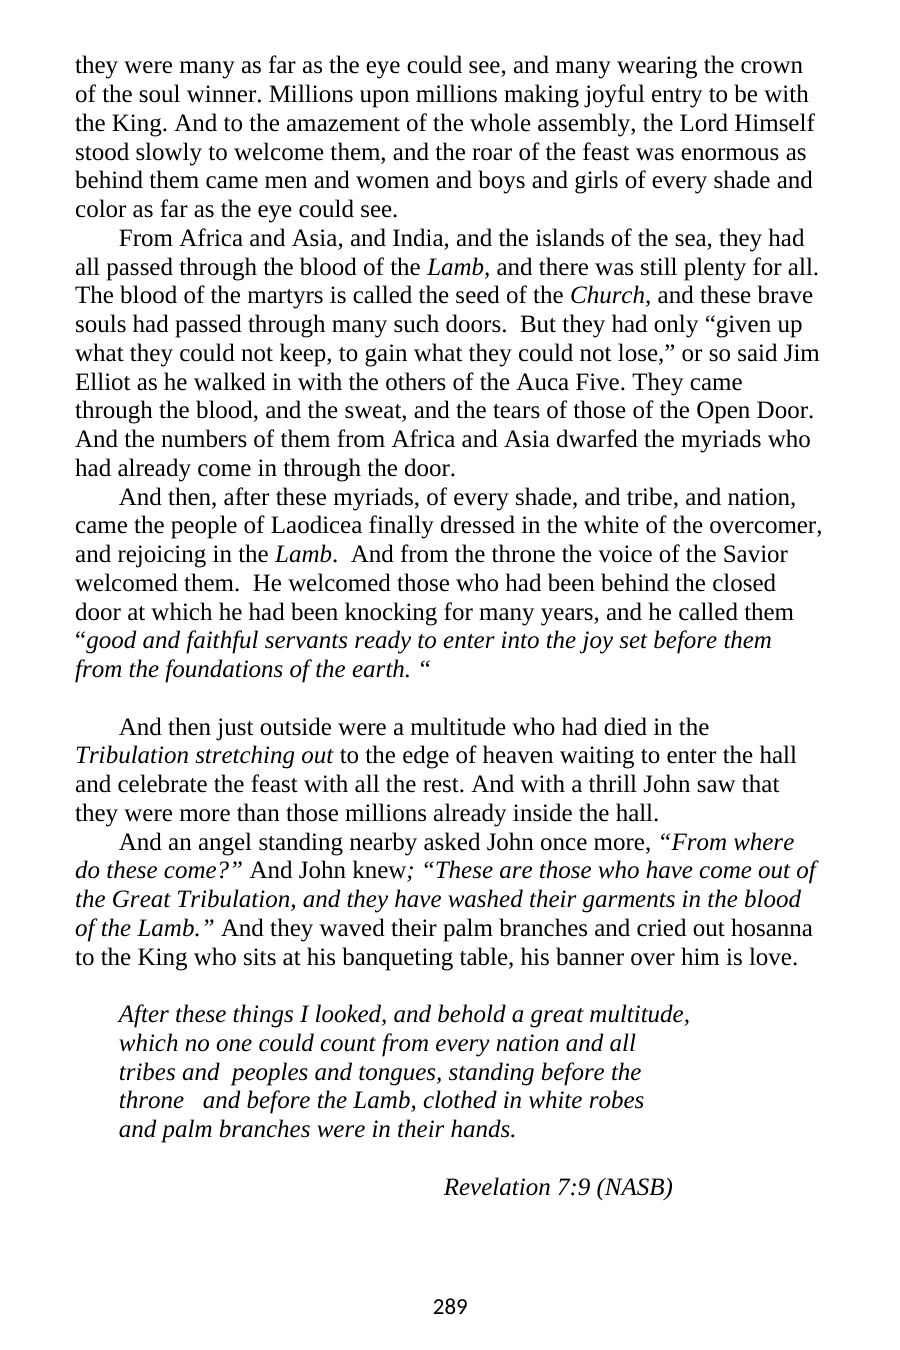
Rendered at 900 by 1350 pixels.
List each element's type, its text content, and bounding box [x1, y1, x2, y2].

text throne and before the Lamb, clothed in white robes [75, 1086, 825, 1114]
text And then just outside were a multitude who had died in the Tribulation stretching out to the edge of heaven waiting to enter the hall and celebrate the feast with all the rest. And with a thrill John saw that they were more than those millions already inside the hall. [75, 712, 825, 827]
text and palm branches were in their hands. [75, 1114, 825, 1143]
text After these things I looked, and behold a great multitude, [75, 999, 825, 1028]
text which no one could count from every nation and all [75, 1028, 825, 1057]
text And then, after these myriads, of every shade, and tribe, and nation, came the people of Laodicea finally dressed in the white of the overcomer, and rejoicing in the Lamb. And from the throne the voice of the Savior welcomed them. He welcomed those who had been behind the closed door at which he had been knocking for many years, and he called them “good and faithful servants ready to enter into the joy set before them from the foundations of the earth. “ [75, 482, 825, 683]
text tribes and peoples and tongues, standing before the [75, 1057, 825, 1086]
text And an angel standing nearby asked John once more, “From where do these come?” And John knew; “These are those who have come out of the Great Tribulation, and they have washed their garments in the blood of the Lamb.” And they waved their palm branches and cried out hosanna to the King who sits at his banqueting table, his banner over him is love. [75, 827, 825, 971]
text Revelation 7:9 (NASB) [75, 1172, 825, 1201]
text From Africa and Asia, and India, and the islands of the sea, they had all passed through the blood of the Lamb, and there was still plenty for all. The blood of the martyrs is called the seed of the Church, and these brave souls had passed through many such doors. But they had only “given up what they could not keep, to gain what they could not lose,” or so said Jim Elliot as he walked in with the others of the Auca Five. They came through the blood, and the sweat, and the tears of those of the Open Door. And the numbers of them from Africa and Asia dwarfed the myriads who had already come in through the door. [75, 223, 825, 482]
text they were many as far as the eye could see, and many wearing the crown of the soul winner. Millions upon millions making joyful entry to be with the King. And to the amazement of the whole assembly, the Lord Himself stood slowly to welcome them, and the roar of the feast was enormous as behind them came men and women and boys and girls of every shade and color as far as the eye could see. [75, 51, 825, 223]
